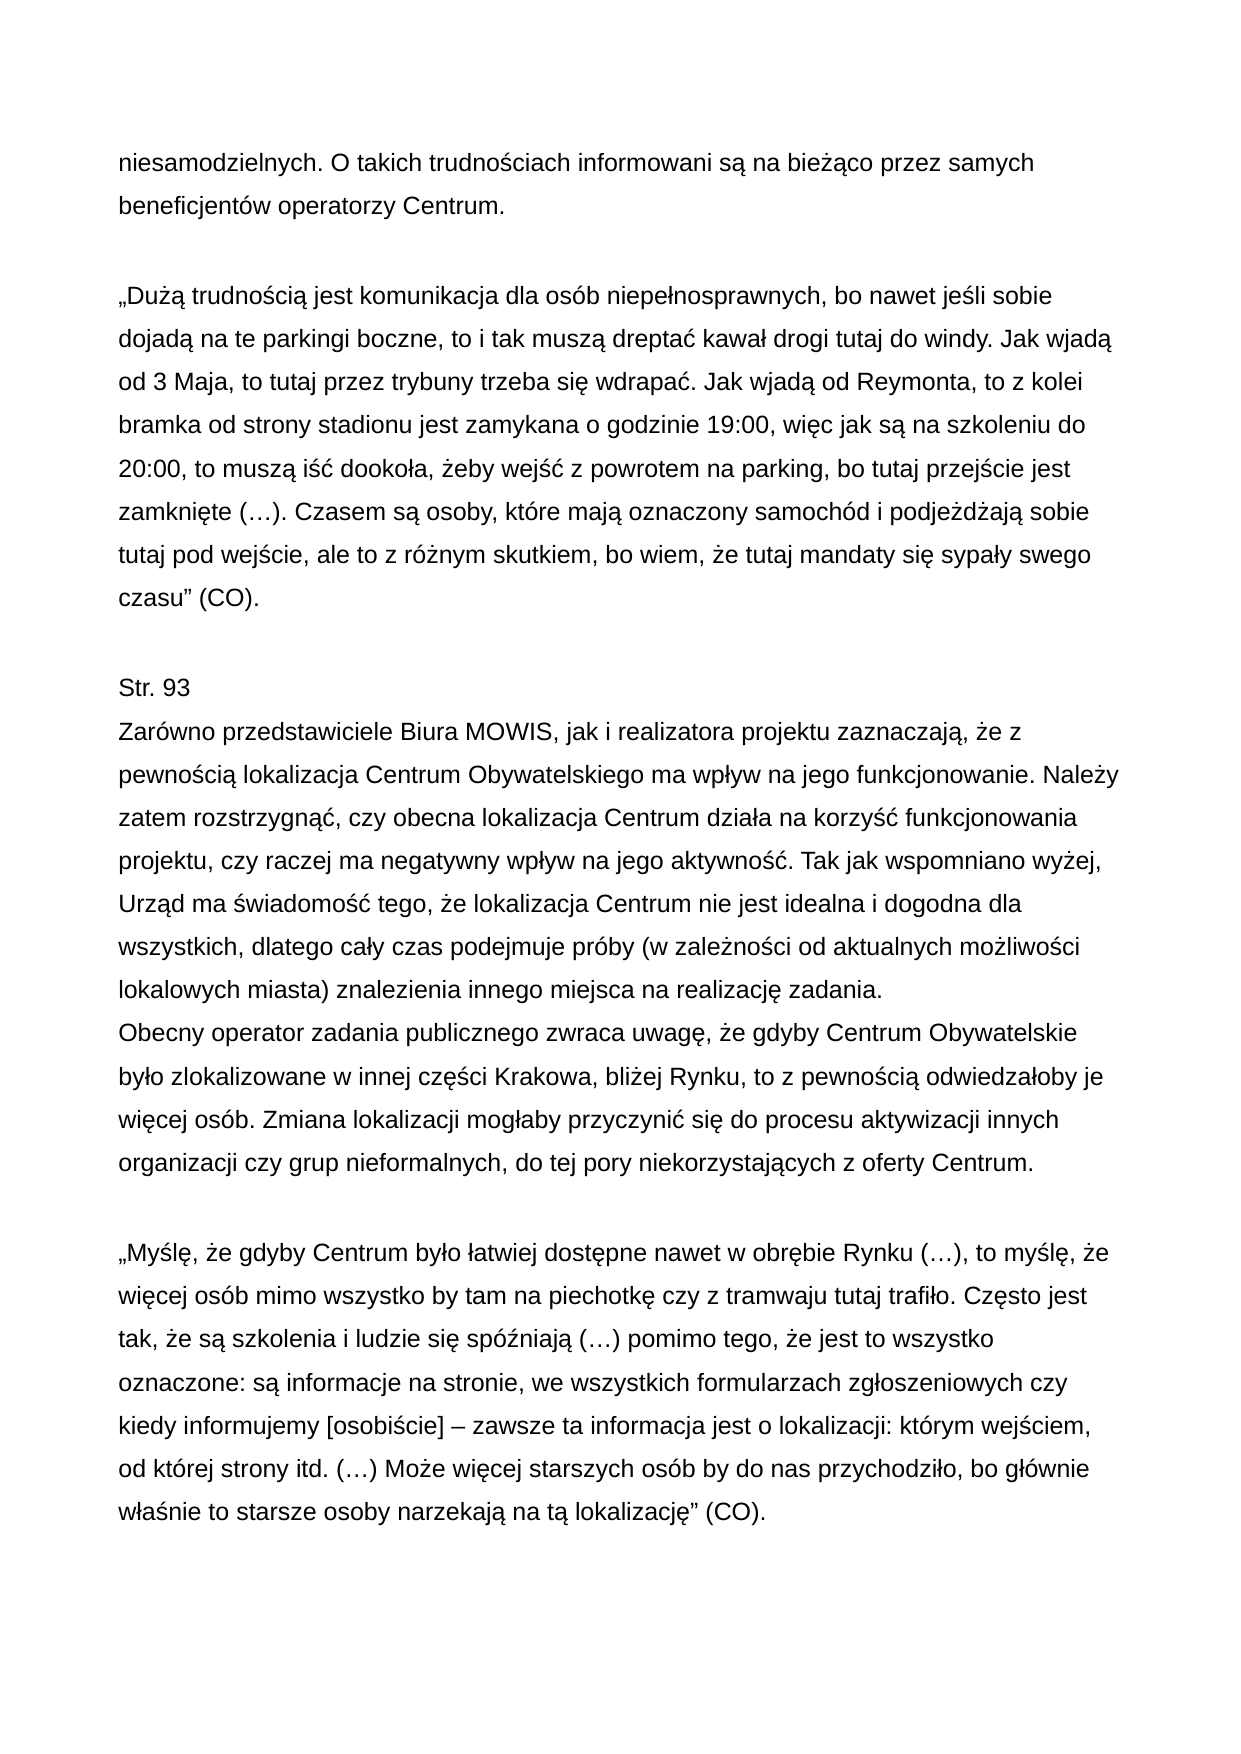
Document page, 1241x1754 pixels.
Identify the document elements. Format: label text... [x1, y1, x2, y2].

text Str. 93 [118, 673, 1122, 702]
text „Dużą trudnością jest komunikacja dla osób niepełnosprawnych, bo nawet jeśli sobie dojadą na te parkingi boczne, to i tak muszą dreptać kawał drogi tutaj do windy. Jak wjadą od 3 Maja, to tutaj przez trybuny trzeba się wdrapać. Jak wjadą od Reymonta, to z kolei bramka od strony stadionu jest zamykana o godzinie 19:00, więc jak są na szkoleniu do 20:00, to muszą iść dookoła, żeby wejść z powrotem na parking, bo tutaj przejście jest zamknięte (…). Czasem są osoby, które mają oznaczony samochód i podjeżdżają sobie tutaj pod wejście, ale to z różnym skutkiem, bo wiem, że tutaj mandaty się sypały swego czasu” (CO). [118, 281, 1122, 612]
text Obecny operator zadania publicznego zwraca uwagę, że gdyby Centrum Obywatelskie było zlokalizowane w innej części Krakowa, bliżej Rynku, to z pewnością odwiedzałoby je więcej osób. Zmiana lokalizacji mogłaby przyczynić się do procesu aktywizacji innych organizacji czy grup nieformalnych, do tej pory niekorzystających z oferty Centrum. [118, 1018, 1122, 1177]
text niesamodzielnych. O takich trudnościach informowani są na bieżąco przez samych beneficjentów operatorzy Centrum. [118, 148, 1122, 219]
text „Myślę, że gdyby Centrum było łatwiej dostępne nawet w obrębie Rynku (…), to myślę, że więcej osób mimo wszystko by tam na piechotkę czy z tramwaju tutaj trafiło. Często jest tak, że są szkolenia i ludzie się spóźniają (…) pomimo tego, że jest to wszystko oznaczone: są informacje na stronie, we wszystkich formularzach zgłoszeniowych czy kiedy informujemy [osobiście] – zawsze ta informacja jest o lokalizacji: którym wejściem, od której strony itd. (…) Może więcej starszych osób by do nas przychodziło, bo głównie właśnie to starsze osoby narzekają na tą lokalizację” (CO). [118, 1238, 1122, 1526]
text Zarówno przedstawiciele Biura MOWIS, jak i realizatora projektu zaznaczają, że z pewnością lokalizacja Centrum Obywatelskiego ma wpływ na jego funkcjonowanie. Należy zatem rozstrzygnąć, czy obecna lokalizacja Centrum działa na korzyść funkcjonowania projektu, czy raczej ma negatywny wpływ na jego aktywność. Tak jak wspomniano wyżej, Urząd ma świadomość tego, że lokalizacja Centrum nie jest idealna i dogodna dla wszystkich, dlatego cały czas podejmuje próby (w zależności od aktualnych możliwości lokalowych miasta) znalezienia innego miejsca na realizację zadania. [118, 717, 1122, 1004]
